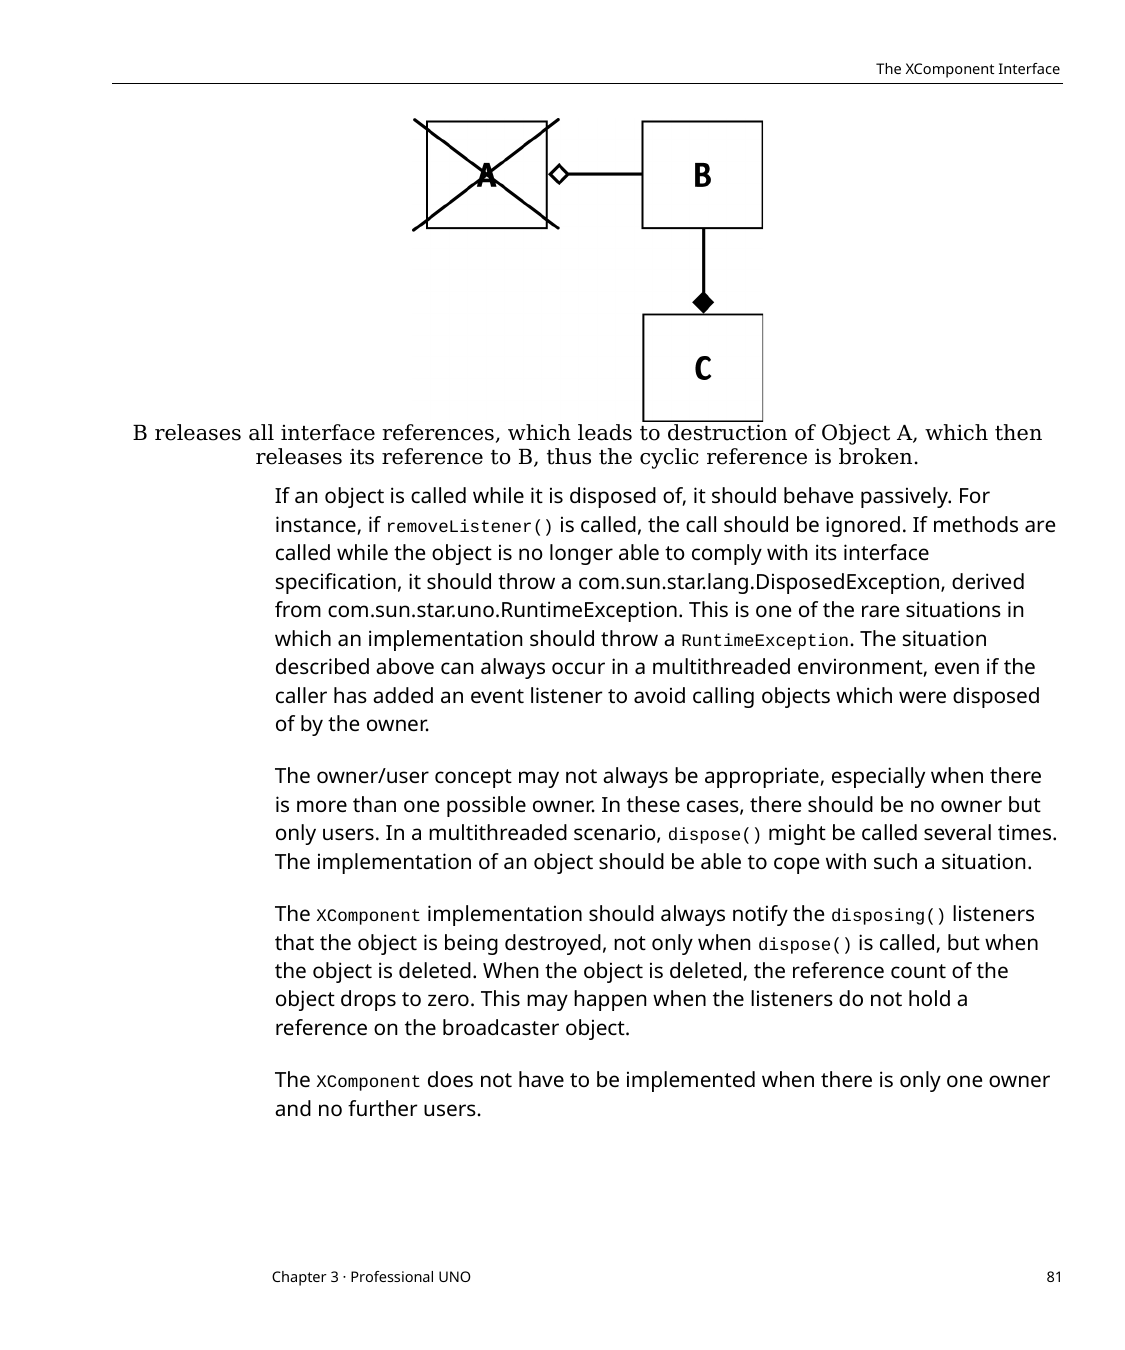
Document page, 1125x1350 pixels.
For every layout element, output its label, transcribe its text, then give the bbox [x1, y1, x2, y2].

picture [412, 118, 764, 422]
text B releases all interface references, which leads to destruction of Object A, which then releases its reference to B, thus the cyclic reference is broken. [112, 422, 1063, 470]
text If an object is called while it is disposed of, it should behave passively. For instance, if removeListener() is called, the call should be ignored. If methods are called while the object is no longer able to comply with its interface specification, it should throw a com.sun.star.lang.DisposedException, derived from com.sun.star.uno.RuntimeException. This is one of the rare situations in which an implementation should throw a RuntimeException. The situation described above can always occur in a multithreaded environment, even if the caller has added an event listener to avoid calling objects which were disposed of by the owner. [274, 482, 1063, 738]
text The XComponent implementation should always notify the disposing() listeners that the object is being destroyed, not only when dispose() is called, but when the object is deleted. When the object is deleted, the reference count of the object drops to zero. This may happen when the listeners do not hold a reference on the broadcaster object. [274, 899, 1063, 1041]
text The XComponent does not have to be implemented when there is only one owner and no further users. [274, 1065, 1063, 1122]
text The owner/user concept may not always be appropriate, especially when there is more than one possible owner. In these cases, there should be no owner but only users. In a multithreaded scenario, dispose() might be called several times. The implementation of an object should be able to cope with such a situation. [274, 762, 1063, 875]
